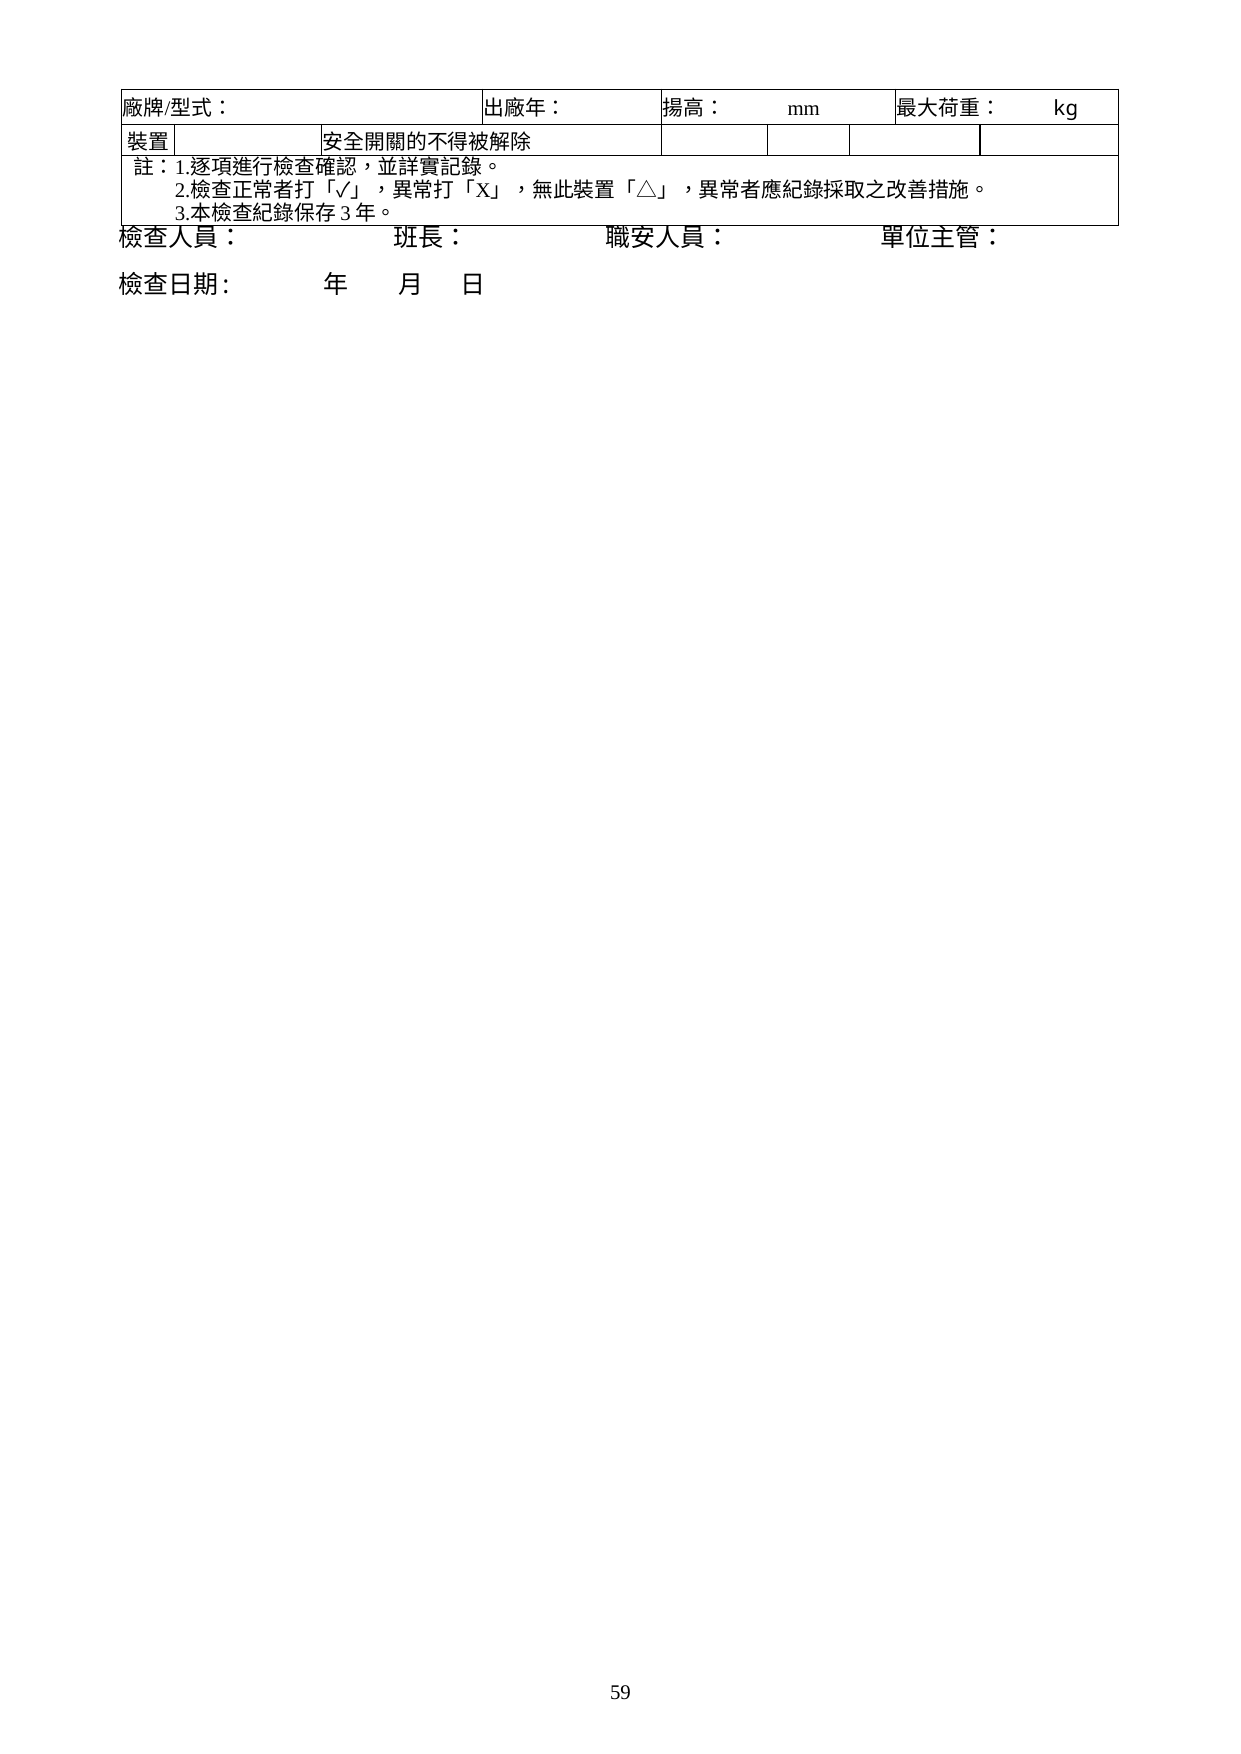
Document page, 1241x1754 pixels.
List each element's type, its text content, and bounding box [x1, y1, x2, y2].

text 檢查日期: 年 月 日 [118, 273, 1122, 298]
text 檢查人員： 班長： 職安人員： 單位主管： [118, 226, 1122, 251]
table_cell [662, 125, 767, 155]
table_cell 裝置 [122, 125, 174, 155]
table_cell [850, 125, 979, 155]
table_header 廠牌/型式： [122, 90, 482, 124]
table_cell [768, 125, 849, 155]
table_cell 安全開關的不得被解除 [322, 125, 661, 155]
table_header 最大荷重： kg [896, 90, 1118, 124]
table_cell [175, 125, 321, 155]
table_cell 註：1.逐項進行檢查確認，並詳實記錄。 2.檢查正常者打「✓」，異常打「X」，無此裝置「△」，異常者應紀錄採取之改善措施。 3.本檢查紀錄保存3年。 [122, 156, 1118, 225]
table_cell [981, 125, 1118, 155]
table_header 出廠年： [483, 90, 661, 124]
table_header 揚高： mm [662, 90, 895, 124]
